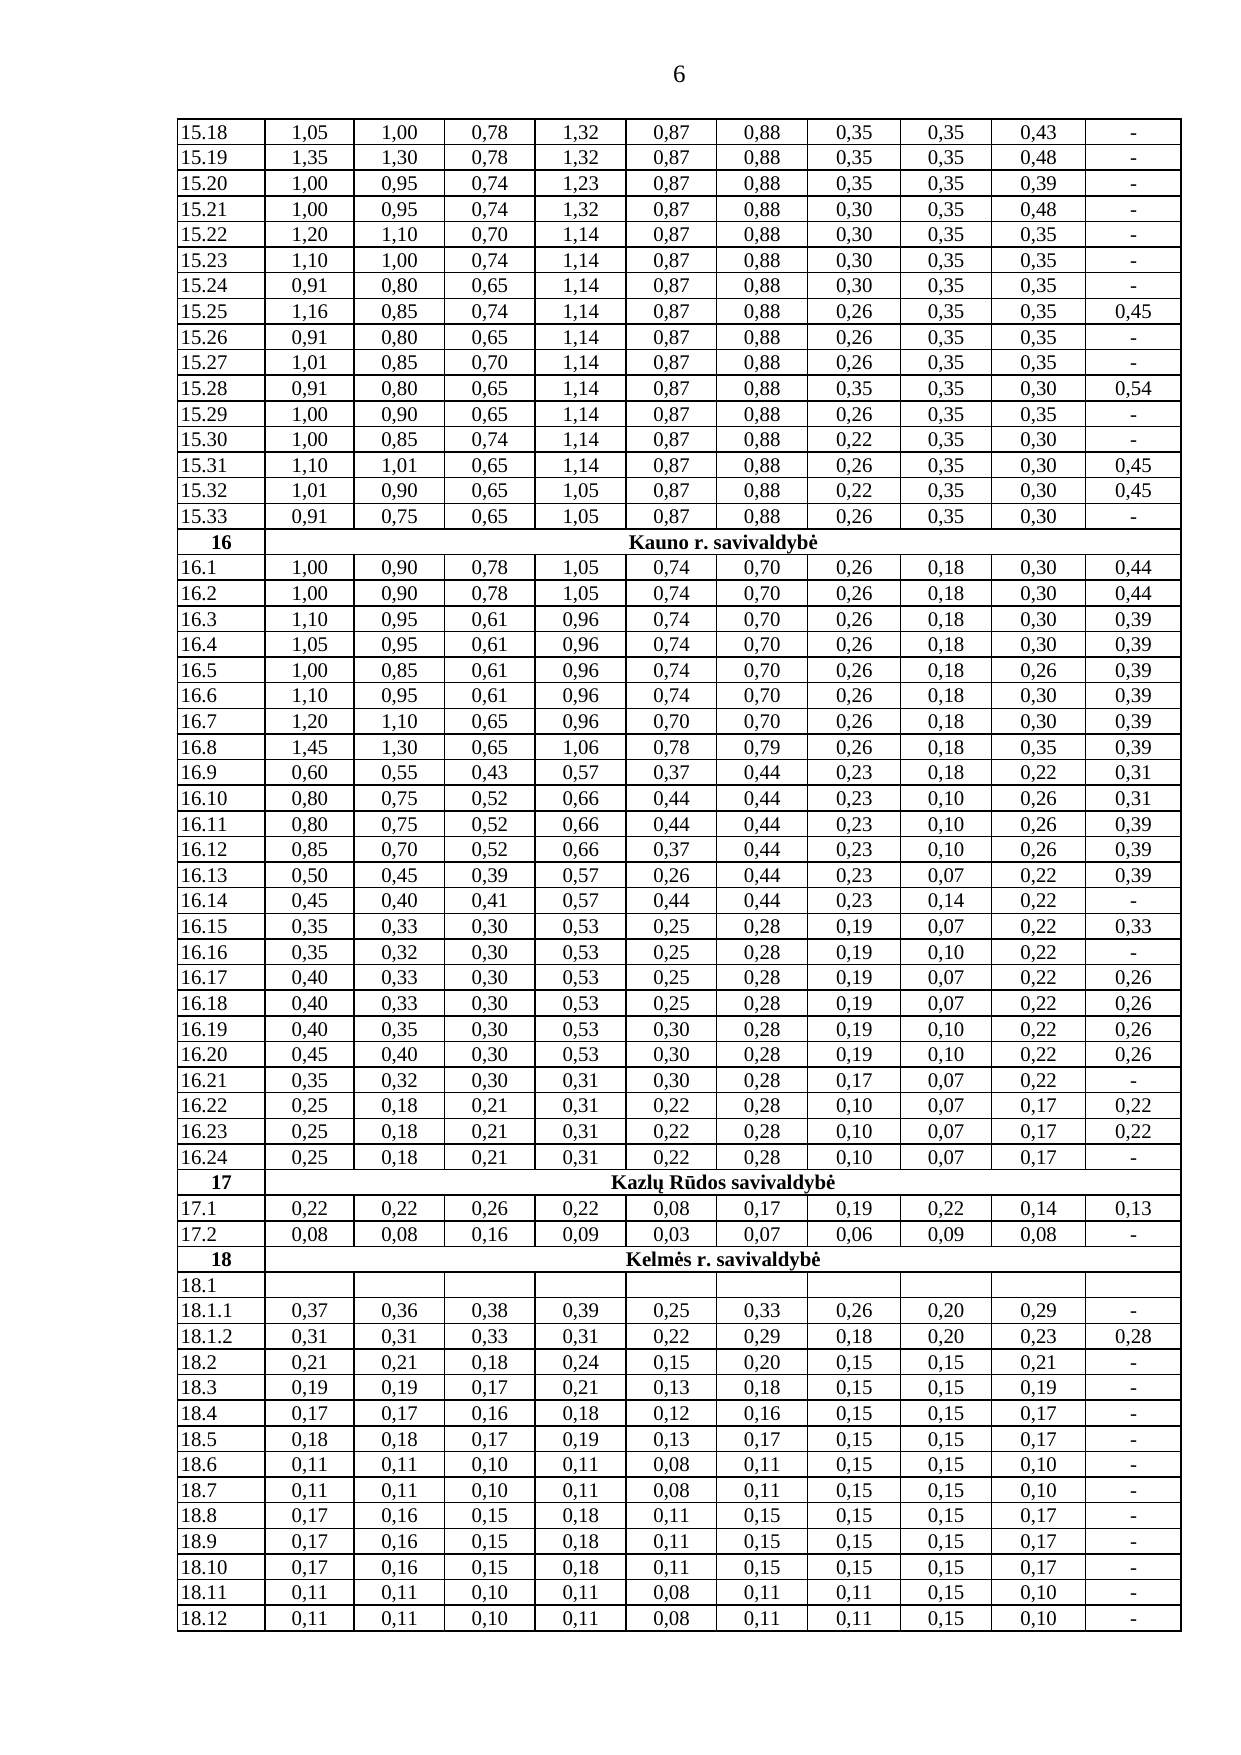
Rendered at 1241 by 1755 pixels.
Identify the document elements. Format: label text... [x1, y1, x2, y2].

table_cell 0,25 [266, 1119, 353, 1143]
table_cell 18.3 [178, 1375, 264, 1399]
table_cell 0,30 [808, 248, 900, 272]
table_cell 15.26 [178, 325, 264, 349]
table_cell 0,61 [445, 683, 534, 707]
table_cell 0,16 [445, 1401, 534, 1425]
table_cell 0,90 [355, 555, 444, 579]
table_cell 0,26 [1086, 965, 1180, 989]
table_cell 0,20 [901, 1324, 991, 1348]
table_cell 0,95 [355, 632, 444, 656]
table_cell 0,45 [266, 888, 353, 912]
table_cell 0,40 [355, 1042, 444, 1066]
table_cell 0,17 [266, 1555, 353, 1579]
table_cell 0,15 [717, 1503, 807, 1527]
table_cell - [1086, 145, 1180, 169]
table_cell 0,26 [808, 453, 900, 477]
table_cell 1,10 [266, 607, 353, 631]
table_cell 0,54 [1086, 376, 1180, 400]
table_cell 15.18 [178, 120, 264, 144]
table_cell 0,15 [445, 1529, 534, 1553]
table_cell 0,26 [1086, 1042, 1180, 1066]
table_cell [627, 1273, 716, 1297]
table_cell 15.25 [178, 299, 264, 323]
table_cell 1,01 [266, 478, 353, 502]
table_cell 0,15 [445, 1503, 534, 1527]
table_cell 0,18 [355, 1093, 444, 1117]
table_cell 0,07 [717, 1222, 807, 1246]
table_cell 0,10 [808, 1119, 900, 1143]
table_cell 0,30 [627, 1042, 716, 1066]
table_cell 0,26 [808, 607, 900, 631]
table_cell 0,08 [266, 1222, 353, 1246]
table_cell 0,66 [536, 837, 625, 861]
table_cell 0,74 [627, 607, 716, 631]
table_cell 16.10 [178, 786, 264, 810]
table_cell 0,36 [355, 1298, 444, 1322]
table_cell 0,87 [627, 427, 716, 451]
table_cell 0,30 [992, 683, 1085, 707]
table_cell 0,43 [992, 120, 1085, 144]
table_cell 0,23 [808, 888, 900, 912]
table_cell 0,11 [717, 1452, 807, 1476]
table_cell 0,53 [536, 1042, 625, 1066]
table_cell 0,30 [445, 991, 534, 1015]
table_cell - [1086, 402, 1180, 426]
table_cell 1,20 [266, 709, 353, 733]
table_cell 1,45 [266, 735, 353, 759]
table_cell 0,21 [445, 1093, 534, 1117]
table_cell 1,14 [536, 376, 625, 400]
table_cell 0,15 [445, 1555, 534, 1579]
table_cell 0,65 [445, 735, 534, 759]
table_cell 0,22 [808, 427, 900, 451]
table_cell 0,85 [355, 658, 444, 682]
table_cell 0,39 [536, 1298, 625, 1322]
table_cell 0,45 [1086, 299, 1180, 323]
table_cell 18.9 [178, 1529, 264, 1553]
table_cell 0,07 [901, 1119, 991, 1143]
table_cell 0,10 [992, 1452, 1085, 1476]
table_cell 0,74 [445, 427, 534, 451]
table_cell 0,31 [266, 1324, 353, 1348]
table_cell 0,29 [717, 1324, 807, 1348]
table_cell 0,35 [266, 914, 353, 938]
table_cell 0,95 [355, 197, 444, 221]
table_cell 0,35 [901, 171, 991, 195]
table_cell 0,31 [536, 1093, 625, 1117]
table_cell 0,61 [445, 607, 534, 631]
table_cell 0,06 [808, 1222, 900, 1246]
table_cell 0,18 [901, 632, 991, 656]
table_cell 0,25 [627, 940, 716, 964]
table_cell 0,30 [992, 376, 1085, 400]
table_cell 17.2 [178, 1222, 264, 1246]
table_cell 0,70 [627, 709, 716, 733]
table_cell 0,18 [536, 1529, 625, 1553]
table_cell 0,26 [808, 325, 900, 349]
table_cell 0,30 [992, 709, 1085, 733]
table_cell 0,26 [992, 837, 1085, 861]
table_cell 15.32 [178, 478, 264, 502]
table_cell 0,44 [1086, 555, 1180, 579]
table_cell 0,08 [627, 1580, 716, 1604]
table_cell 0,17 [266, 1401, 353, 1425]
table_cell 0,39 [1086, 735, 1180, 759]
table_cell 16.20 [178, 1042, 264, 1066]
table_cell 0,57 [536, 888, 625, 912]
table_cell 0,30 [992, 453, 1085, 477]
table_cell 0,66 [536, 812, 625, 836]
table_cell 0,39 [1086, 607, 1180, 631]
table_cell 0,18 [901, 607, 991, 631]
table_cell 0,22 [627, 1093, 716, 1117]
table_cell 0,91 [266, 376, 353, 400]
table_cell 0,11 [627, 1503, 716, 1527]
table_cell 0,35 [992, 325, 1085, 349]
table_cell 0,15 [901, 1478, 991, 1502]
table_cell 0,74 [627, 555, 716, 579]
table_cell 0,25 [627, 991, 716, 1015]
table_cell 0,88 [717, 197, 807, 221]
table_cell 0,70 [355, 837, 444, 861]
table_cell 0,45 [1086, 453, 1180, 477]
table_cell 0,88 [717, 427, 807, 451]
table_cell 0,25 [266, 1145, 353, 1169]
table_cell 0,28 [717, 940, 807, 964]
table_cell [266, 1273, 353, 1297]
table_cell 16.9 [178, 760, 264, 784]
table_cell 0,26 [445, 1196, 534, 1220]
table_cell 0,61 [445, 632, 534, 656]
table_cell - [1086, 504, 1180, 528]
table_cell 0,87 [627, 504, 716, 528]
table_cell 0,87 [627, 402, 716, 426]
table_cell 0,35 [901, 273, 991, 297]
table_cell 0,22 [627, 1145, 716, 1169]
table_cell 0,75 [355, 786, 444, 810]
table_cell 0,70 [717, 683, 807, 707]
table_cell 0,08 [627, 1452, 716, 1476]
table_cell 0,17 [992, 1503, 1085, 1527]
table_cell 0,87 [627, 299, 716, 323]
table_cell 16.15 [178, 914, 264, 938]
table_cell 0,48 [992, 145, 1085, 169]
table_cell 0,15 [901, 1401, 991, 1425]
table_cell 1,32 [536, 120, 625, 144]
table_cell 0,17 [355, 1401, 444, 1425]
table_cell 0,39 [1086, 709, 1180, 733]
table_cell 0,17 [266, 1503, 353, 1527]
table_cell 0,35 [901, 478, 991, 502]
table_cell 0,22 [808, 478, 900, 502]
table_cell 0,35 [901, 504, 991, 528]
table_cell 0,88 [717, 171, 807, 195]
table_cell 0,35 [901, 248, 991, 272]
table_cell 0,11 [536, 1452, 625, 1476]
table_cell 0,39 [1086, 683, 1180, 707]
table_cell 0,07 [901, 863, 991, 887]
table_cell 0,88 [717, 222, 807, 246]
table_cell 0,15 [901, 1350, 991, 1374]
table_cell 0,23 [808, 786, 900, 810]
table_cell 0,79 [717, 735, 807, 759]
table_cell 0,41 [445, 888, 534, 912]
table_cell 16 [178, 530, 264, 554]
table_cell [992, 1273, 1085, 1297]
table_cell - [1086, 1427, 1180, 1451]
table_cell 0,22 [266, 1196, 353, 1220]
table_cell 0,10 [901, 1017, 991, 1041]
table_cell 0,52 [445, 837, 534, 861]
table_cell - [1086, 427, 1180, 451]
table_cell 0,80 [266, 812, 353, 836]
table_cell 0,18 [901, 581, 991, 605]
table_cell 16.14 [178, 888, 264, 912]
table_cell 0,38 [445, 1298, 534, 1322]
table_cell 0,55 [355, 760, 444, 784]
table_cell 0,44 [627, 786, 716, 810]
table_cell 0,11 [266, 1478, 353, 1502]
table_cell - [1086, 1503, 1180, 1527]
table_cell 1,14 [536, 453, 625, 477]
table_cell 18.5 [178, 1427, 264, 1451]
table_cell 0,44 [717, 812, 807, 836]
table_cell 0,26 [808, 658, 900, 682]
table_cell 0,18 [536, 1503, 625, 1527]
table_cell 1,32 [536, 197, 625, 221]
table_cell 0,19 [808, 1042, 900, 1066]
table_cell 0,07 [901, 1145, 991, 1169]
table_cell 0,85 [355, 350, 444, 374]
table_cell 0,08 [627, 1606, 716, 1630]
table_cell 0,17 [992, 1427, 1085, 1451]
table_cell 0,74 [445, 248, 534, 272]
table_cell 0,35 [901, 427, 991, 451]
table_cell - [1086, 1298, 1180, 1322]
table_cell 0,08 [355, 1222, 444, 1246]
table_cell 0,45 [1086, 478, 1180, 502]
table_cell 1,30 [355, 735, 444, 759]
table_cell 16.5 [178, 658, 264, 682]
table_cell 0,96 [536, 658, 625, 682]
table_cell 1,00 [266, 581, 353, 605]
table_cell 0,16 [445, 1222, 534, 1246]
table_cell 0,53 [536, 940, 625, 964]
table_cell 0,25 [627, 914, 716, 938]
table_cell 0,15 [808, 1427, 900, 1451]
table_cell 0,30 [445, 940, 534, 964]
table_cell - [1086, 350, 1180, 374]
table_cell 0,19 [808, 1017, 900, 1041]
table_cell 0,35 [808, 145, 900, 169]
table_cell 0,18 [901, 735, 991, 759]
table_cell 0,18 [901, 658, 991, 682]
table_cell 0,88 [717, 120, 807, 144]
table_cell 0,44 [717, 786, 807, 810]
table_cell 0,11 [355, 1478, 444, 1502]
table_cell - [1086, 120, 1180, 144]
table_cell 0,26 [992, 786, 1085, 810]
table_cell 16.17 [178, 965, 264, 989]
table_cell 18.7 [178, 1478, 264, 1502]
table_cell 0,15 [627, 1350, 716, 1374]
table_cell 0,11 [627, 1529, 716, 1553]
table_cell 0,35 [992, 735, 1085, 759]
table_cell 0,10 [445, 1478, 534, 1502]
table_cell 15.19 [178, 145, 264, 169]
table_cell 0,21 [445, 1119, 534, 1143]
table_cell 0,28 [717, 965, 807, 989]
table_cell 0,87 [627, 376, 716, 400]
table_cell 0,74 [627, 683, 716, 707]
table_cell 0,10 [445, 1580, 534, 1604]
table_cell 0,80 [266, 786, 353, 810]
table_cell 0,18 [266, 1427, 353, 1451]
table_cell [355, 1273, 444, 1297]
table_cell 0,19 [808, 965, 900, 989]
table_cell 0,88 [717, 478, 807, 502]
table_cell - [1086, 1401, 1180, 1425]
table_cell [445, 1273, 534, 1297]
table_cell 0,52 [445, 786, 534, 810]
table_cell 0,26 [808, 581, 900, 605]
table_cell 15.28 [178, 376, 264, 400]
table_cell 0,18 [445, 1350, 534, 1374]
table_cell 0,19 [992, 1375, 1085, 1399]
table_cell 1,05 [536, 555, 625, 579]
table_cell 0,22 [1086, 1093, 1180, 1117]
table_cell - [1086, 1145, 1180, 1169]
table_cell 0,88 [717, 350, 807, 374]
table_cell 0,85 [355, 427, 444, 451]
table_cell 0,26 [808, 735, 900, 759]
table_cell 0,96 [536, 607, 625, 631]
table_cell 15.21 [178, 197, 264, 221]
table_cell 0,18 [536, 1555, 625, 1579]
table_cell 0,88 [717, 325, 807, 349]
table_cell 0,78 [627, 735, 716, 759]
table_cell 0,20 [901, 1298, 991, 1322]
table_cell 0,15 [901, 1427, 991, 1451]
table_cell 16.8 [178, 735, 264, 759]
table_cell 0,87 [627, 197, 716, 221]
table_cell 0,74 [445, 299, 534, 323]
table_cell 0,33 [355, 991, 444, 1015]
table_cell 0,18 [901, 555, 991, 579]
table_cell 1,00 [266, 427, 353, 451]
table_cell 0,22 [992, 888, 1085, 912]
table_cell 0,65 [445, 504, 534, 528]
table_cell 0,16 [355, 1503, 444, 1527]
table_cell 0,75 [355, 812, 444, 836]
table_cell 16.21 [178, 1068, 264, 1092]
table_cell 1,00 [355, 120, 444, 144]
table_cell 15.22 [178, 222, 264, 246]
table_cell 0,19 [808, 914, 900, 938]
table_cell - [1086, 1452, 1180, 1476]
table_cell 0,09 [536, 1222, 625, 1246]
table_cell 0,91 [266, 504, 353, 528]
table_cell 0,08 [992, 1222, 1085, 1246]
table_cell 0,12 [627, 1401, 716, 1425]
table_cell 0,22 [992, 940, 1085, 964]
table_cell 0,21 [355, 1350, 444, 1374]
table_cell 0,10 [901, 837, 991, 861]
table_cell 0,43 [445, 760, 534, 784]
table_cell 0,95 [355, 607, 444, 631]
table_cell 1,05 [536, 504, 625, 528]
table_cell 0,17 [808, 1068, 900, 1092]
table_cell 0,11 [536, 1606, 625, 1630]
table_cell 0,26 [808, 350, 900, 374]
table_cell 0,11 [355, 1580, 444, 1604]
table_cell 0,08 [627, 1196, 716, 1220]
table_cell 0,52 [445, 812, 534, 836]
table_cell 0,25 [627, 1298, 716, 1322]
table_cell 0,10 [901, 940, 991, 964]
table_cell 0,30 [992, 581, 1085, 605]
table_cell 0,15 [717, 1555, 807, 1579]
table_cell 0,15 [901, 1555, 991, 1579]
table_cell 0,50 [266, 863, 353, 887]
table_cell - [1086, 1529, 1180, 1553]
table_cell 0,30 [445, 914, 534, 938]
table_cell 0,80 [355, 376, 444, 400]
table_cell 18.12 [178, 1606, 264, 1630]
table_cell 0,18 [901, 709, 991, 733]
table_cell 0,22 [627, 1324, 716, 1348]
table_cell 0,28 [717, 1068, 807, 1092]
table_cell 0,35 [901, 376, 991, 400]
table_cell 0,11 [808, 1606, 900, 1630]
table_cell 1,05 [536, 581, 625, 605]
table_cell 0,11 [266, 1580, 353, 1604]
table_cell 1,14 [536, 248, 625, 272]
table_cell 0,33 [355, 914, 444, 938]
table_cell 0,11 [536, 1478, 625, 1502]
table_cell 0,45 [355, 863, 444, 887]
table_cell 1,00 [266, 197, 353, 221]
table_cell 0,87 [627, 350, 716, 374]
table_cell 0,33 [445, 1324, 534, 1348]
table_cell 0,35 [992, 402, 1085, 426]
table_cell 0,74 [445, 197, 534, 221]
table_cell [536, 1273, 625, 1297]
table_cell 1,10 [355, 709, 444, 733]
table_cell 1,20 [266, 222, 353, 246]
table_cell 0,30 [992, 555, 1085, 579]
table_cell 0,44 [717, 760, 807, 784]
table_cell 0,28 [717, 1119, 807, 1143]
table_cell 0,17 [992, 1401, 1085, 1425]
table_cell 0,61 [445, 658, 534, 682]
table_cell 0,39 [1086, 658, 1180, 682]
table_cell 0,30 [445, 965, 534, 989]
table_cell 0,32 [355, 1068, 444, 1092]
table_cell 0,87 [627, 248, 716, 272]
table_cell 0,26 [808, 683, 900, 707]
table_cell 0,53 [536, 965, 625, 989]
table_cell - [1086, 222, 1180, 246]
table_cell 18.11 [178, 1580, 264, 1604]
table_cell 0,44 [627, 888, 716, 912]
table_cell 0,87 [627, 478, 716, 502]
table_cell 0,35 [808, 376, 900, 400]
table_cell 16.19 [178, 1017, 264, 1041]
table_cell 0,19 [536, 1427, 625, 1451]
table_cell 0,39 [1086, 863, 1180, 887]
table_cell 0,08 [627, 1478, 716, 1502]
table_cell 0,15 [808, 1350, 900, 1374]
table_cell - [1086, 1068, 1180, 1092]
table_cell 0,48 [992, 197, 1085, 221]
table_cell 0,60 [266, 760, 353, 784]
table_cell 0,30 [808, 222, 900, 246]
table_cell 0,10 [992, 1580, 1085, 1604]
table_cell 0,90 [355, 478, 444, 502]
table_cell 18.2 [178, 1350, 264, 1374]
table_cell 0,30 [808, 273, 900, 297]
table_cell 0,30 [445, 1042, 534, 1066]
table_cell 0,53 [536, 914, 625, 938]
table_cell 15.31 [178, 453, 264, 477]
table_cell 0,39 [1086, 812, 1180, 836]
table_cell 15.29 [178, 402, 264, 426]
table_cell 1,14 [536, 325, 625, 349]
table_cell - [1086, 940, 1180, 964]
table_cell Kauno r. savivaldybė [266, 530, 1180, 554]
table_cell 17.1 [178, 1196, 264, 1220]
table_cell 0,65 [445, 376, 534, 400]
table_cell 0,17 [992, 1555, 1085, 1579]
table_cell 0,17 [445, 1427, 534, 1451]
table_cell 18.4 [178, 1401, 264, 1425]
table_cell 16.2 [178, 581, 264, 605]
table_cell 0,31 [1086, 760, 1180, 784]
table_cell 0,15 [808, 1478, 900, 1502]
table_cell 0,26 [808, 555, 900, 579]
table_cell 0,22 [992, 1068, 1085, 1092]
table_cell 15.30 [178, 427, 264, 451]
table_cell 0,35 [901, 453, 991, 477]
table_cell 0,19 [808, 991, 900, 1015]
table_cell 1,00 [266, 402, 353, 426]
table_cell 18 [178, 1247, 264, 1271]
table_cell 0,29 [992, 1298, 1085, 1322]
table_cell 0,11 [627, 1555, 716, 1579]
table_cell 0,35 [992, 350, 1085, 374]
table_cell 0,15 [808, 1401, 900, 1425]
table_cell 0,88 [717, 299, 807, 323]
table_cell 0,33 [1086, 914, 1180, 938]
table_cell 0,10 [445, 1452, 534, 1476]
table_cell 1,00 [266, 658, 353, 682]
table_cell 0,18 [355, 1119, 444, 1143]
table_cell 0,10 [992, 1478, 1085, 1502]
table_cell 0,22 [627, 1119, 716, 1143]
table_cell 0,57 [536, 760, 625, 784]
table_cell 0,75 [355, 504, 444, 528]
table_cell 0,30 [992, 607, 1085, 631]
table_cell 0,65 [445, 273, 534, 297]
table_cell 0,37 [266, 1298, 353, 1322]
table_cell 0,28 [717, 1145, 807, 1169]
table_cell 0,18 [717, 1375, 807, 1399]
table_cell 0,70 [717, 555, 807, 579]
table_cell 0,15 [808, 1452, 900, 1476]
table_cell 16.12 [178, 837, 264, 861]
table_cell 1,10 [266, 683, 353, 707]
table_cell 0,70 [717, 658, 807, 682]
table_cell 1,10 [355, 222, 444, 246]
table_cell 0,35 [808, 120, 900, 144]
table_cell 0,26 [1086, 991, 1180, 1015]
table_cell 0,45 [266, 1042, 353, 1066]
table_cell 0,19 [808, 1196, 900, 1220]
table_cell 18.10 [178, 1555, 264, 1579]
table_cell 0,30 [627, 1017, 716, 1041]
table_cell 1,16 [266, 299, 353, 323]
table_cell 0,30 [992, 427, 1085, 451]
table_cell 16.7 [178, 709, 264, 733]
table_cell 0,96 [536, 709, 625, 733]
table_cell 0,28 [1086, 1324, 1180, 1348]
table_cell 0,87 [627, 120, 716, 144]
table_cell 18.1.2 [178, 1324, 264, 1348]
table_cell 0,17 [992, 1145, 1085, 1169]
table_cell 0,20 [717, 1350, 807, 1374]
table_cell 0,87 [627, 222, 716, 246]
table_cell 0,10 [901, 812, 991, 836]
table_cell 0,80 [355, 325, 444, 349]
table_cell 0,53 [536, 1017, 625, 1041]
table_cell 0,17 [992, 1093, 1085, 1117]
table_cell 0,40 [266, 991, 353, 1015]
table_cell 16.24 [178, 1145, 264, 1169]
table_cell 0,16 [717, 1401, 807, 1425]
table_cell 0,11 [355, 1452, 444, 1476]
table_cell 15.27 [178, 350, 264, 374]
table_cell 0,13 [627, 1427, 716, 1451]
table_cell 0,39 [992, 171, 1085, 195]
table_cell 0,96 [536, 632, 625, 656]
table_cell 0,17 [266, 1529, 353, 1553]
table_cell 0,96 [536, 683, 625, 707]
table_cell 15.33 [178, 504, 264, 528]
table_cell 0,26 [808, 632, 900, 656]
table_cell 0,91 [266, 273, 353, 297]
table_cell 16.11 [178, 812, 264, 836]
table_cell 0,35 [266, 1068, 353, 1092]
table_cell 0,22 [536, 1196, 625, 1220]
table_cell 0,44 [627, 812, 716, 836]
table_cell 0,10 [808, 1093, 900, 1117]
table_cell 0,37 [627, 760, 716, 784]
table_cell 0,33 [355, 965, 444, 989]
table_cell 0,35 [992, 222, 1085, 246]
table_cell 0,11 [536, 1580, 625, 1604]
table_cell 0,35 [992, 273, 1085, 297]
table_cell - [1086, 1375, 1180, 1399]
table_cell 0,22 [355, 1196, 444, 1220]
table_cell 0,11 [717, 1580, 807, 1604]
table_cell 0,15 [901, 1503, 991, 1527]
table_cell 0,07 [901, 914, 991, 938]
table_cell 0,22 [992, 914, 1085, 938]
table_cell 0,35 [901, 350, 991, 374]
table_cell - [1086, 1606, 1180, 1630]
table_cell 0,22 [1086, 1119, 1180, 1143]
table_cell 0,19 [355, 1375, 444, 1399]
table_cell 0,15 [901, 1375, 991, 1399]
table_cell 0,15 [808, 1503, 900, 1527]
table_cell 0,66 [536, 786, 625, 810]
table_cell 0,10 [808, 1145, 900, 1169]
table_cell 0,17 [717, 1427, 807, 1451]
table_cell 0,17 [992, 1119, 1085, 1143]
table_cell 0,10 [992, 1606, 1085, 1630]
table_cell 0,40 [266, 965, 353, 989]
table_cell 0,17 [717, 1196, 807, 1220]
table_cell 0,44 [1086, 581, 1180, 605]
table_cell 18.6 [178, 1452, 264, 1476]
table_cell 0,44 [717, 888, 807, 912]
table_cell 1,05 [266, 120, 353, 144]
table_cell 0,31 [536, 1119, 625, 1143]
table_cell 0,13 [1086, 1196, 1180, 1220]
table_cell 0,07 [901, 991, 991, 1015]
table_cell 0,07 [901, 965, 991, 989]
table_cell 17 [178, 1170, 264, 1194]
table_cell 0,35 [992, 299, 1085, 323]
table_cell 0,18 [355, 1427, 444, 1451]
table_cell 0,28 [717, 914, 807, 938]
table_cell 0,87 [627, 171, 716, 195]
table_cell 0,15 [901, 1580, 991, 1604]
table_cell 0,26 [808, 504, 900, 528]
table_cell 0,65 [445, 402, 534, 426]
table_cell 0,11 [808, 1580, 900, 1604]
table_cell 0,35 [355, 1017, 444, 1041]
table_cell 0,70 [717, 709, 807, 733]
table_cell 0,10 [901, 1042, 991, 1066]
table_cell 0,88 [717, 453, 807, 477]
table_cell 0,07 [901, 1093, 991, 1117]
table_cell 0,70 [717, 632, 807, 656]
table_cell 1,00 [266, 171, 353, 195]
table_cell 0,30 [992, 504, 1085, 528]
table_cell 0,26 [808, 1298, 900, 1322]
table_cell 1,14 [536, 402, 625, 426]
table_cell 0,28 [717, 991, 807, 1015]
table_cell 1,05 [266, 632, 353, 656]
table_cell - [1086, 1580, 1180, 1604]
table_cell 0,35 [901, 197, 991, 221]
table_cell Kazlų Rūdos savivaldybė [266, 1170, 1180, 1194]
table_cell 0,16 [355, 1529, 444, 1553]
table_cell 0,18 [901, 760, 991, 784]
table_cell 1,14 [536, 222, 625, 246]
table_cell 0,31 [536, 1324, 625, 1348]
table_cell 15.20 [178, 171, 264, 195]
table_cell 0,17 [445, 1375, 534, 1399]
table_cell 0,31 [536, 1068, 625, 1092]
table_cell 0,35 [901, 222, 991, 246]
table_cell 0,24 [536, 1350, 625, 1374]
table_cell 0,11 [266, 1606, 353, 1630]
table_cell 15.23 [178, 248, 264, 272]
table_cell 1,32 [536, 145, 625, 169]
table_cell 0,22 [992, 760, 1085, 784]
table_cell 0,18 [901, 683, 991, 707]
table_cell 0,78 [445, 581, 534, 605]
table_cell 0,88 [717, 273, 807, 297]
table_cell 0,26 [808, 402, 900, 426]
table_cell 0,13 [627, 1375, 716, 1399]
table_cell 0,88 [717, 376, 807, 400]
table_cell 0,22 [992, 1017, 1085, 1041]
table_cell 1,14 [536, 273, 625, 297]
table_cell 0,74 [627, 632, 716, 656]
table_cell - [1086, 171, 1180, 195]
table_cell 18.1.1 [178, 1298, 264, 1322]
table_cell 0,15 [808, 1529, 900, 1553]
table_cell 0,16 [355, 1555, 444, 1579]
table_cell 0,19 [808, 940, 900, 964]
table_cell 1,01 [266, 350, 353, 374]
table_cell 0,21 [445, 1145, 534, 1169]
table_cell - [1086, 1555, 1180, 1579]
table_cell 0,37 [627, 837, 716, 861]
table_cell 0,21 [536, 1375, 625, 1399]
table_cell 0,40 [266, 1017, 353, 1041]
table_cell [808, 1273, 900, 1297]
table_cell 0,30 [808, 197, 900, 221]
table_cell 16.18 [178, 991, 264, 1015]
table_cell 0,23 [808, 812, 900, 836]
table_cell 0,70 [445, 222, 534, 246]
table_cell 0,23 [992, 1324, 1085, 1348]
table_cell - [1086, 325, 1180, 349]
table_cell 0,30 [992, 478, 1085, 502]
table_cell 0,87 [627, 325, 716, 349]
table_cell 0,31 [536, 1145, 625, 1169]
table_cell 0,65 [445, 709, 534, 733]
table_cell 0,09 [901, 1222, 991, 1246]
table_cell 0,25 [627, 965, 716, 989]
table_cell 0,26 [627, 863, 716, 887]
table_cell 0,15 [808, 1555, 900, 1579]
table_cell 0,90 [355, 402, 444, 426]
table_cell 0,78 [445, 120, 534, 144]
table_cell 0,22 [992, 1042, 1085, 1066]
table_cell 0,23 [808, 863, 900, 887]
table_cell 16.23 [178, 1119, 264, 1143]
table_cell 0,35 [266, 940, 353, 964]
table_cell 0,32 [355, 940, 444, 964]
table_cell 1,06 [536, 735, 625, 759]
table_cell 0,11 [266, 1452, 353, 1476]
table_cell 1,10 [266, 248, 353, 272]
table_cell 1,14 [536, 427, 625, 451]
table_cell 1,00 [266, 555, 353, 579]
table_cell 0,44 [717, 837, 807, 861]
table_cell 0,14 [992, 1196, 1085, 1220]
table_cell 16.4 [178, 632, 264, 656]
table_cell - [1086, 1478, 1180, 1502]
table_cell 0,80 [355, 273, 444, 297]
table_cell 0,21 [266, 1350, 353, 1374]
table_cell 0,35 [901, 145, 991, 169]
table_cell 0,74 [627, 658, 716, 682]
table_cell 0,03 [627, 1222, 716, 1246]
table_cell 0,30 [627, 1068, 716, 1092]
table_cell 1,00 [355, 248, 444, 272]
table_cell Kelmės r. savivaldybė [266, 1247, 1180, 1271]
table_cell 0,21 [992, 1350, 1085, 1374]
table_cell 16.22 [178, 1093, 264, 1117]
table_cell 0,91 [266, 325, 353, 349]
table_cell 16.16 [178, 940, 264, 964]
table_cell 16.1 [178, 555, 264, 579]
table_cell 0,88 [717, 504, 807, 528]
table_cell [1086, 1273, 1180, 1297]
table_cell 0,25 [266, 1093, 353, 1117]
table_cell 0,11 [717, 1478, 807, 1502]
table_cell 0,18 [808, 1324, 900, 1348]
table_cell 0,26 [1086, 1017, 1180, 1041]
table_cell 0,17 [992, 1529, 1085, 1553]
table_cell 1,14 [536, 299, 625, 323]
table_cell 0,35 [992, 248, 1085, 272]
table_cell 0,22 [901, 1196, 991, 1220]
table_cell 0,10 [901, 786, 991, 810]
table_cell 0,44 [717, 863, 807, 887]
table_cell 0,70 [445, 350, 534, 374]
table_cell 0,35 [808, 171, 900, 195]
table_cell 0,74 [445, 171, 534, 195]
table_cell 0,31 [355, 1324, 444, 1348]
table_cell 0,22 [992, 863, 1085, 887]
table_cell 0,35 [901, 325, 991, 349]
table_cell 0,30 [445, 1068, 534, 1092]
table_cell 0,31 [1086, 786, 1180, 810]
table_cell 15.24 [178, 273, 264, 297]
table_cell 0,39 [1086, 837, 1180, 861]
table_cell 0,14 [901, 888, 991, 912]
table_cell - [1086, 273, 1180, 297]
table_cell 0,15 [901, 1529, 991, 1553]
table_cell [717, 1273, 807, 1297]
table_cell 0,90 [355, 581, 444, 605]
table_cell 0,15 [901, 1452, 991, 1476]
table_cell 0,30 [992, 632, 1085, 656]
table_cell 0,70 [717, 581, 807, 605]
table_cell 0,19 [266, 1375, 353, 1399]
table_cell 0,39 [1086, 632, 1180, 656]
table_cell 0,11 [355, 1606, 444, 1630]
table_cell 0,57 [536, 863, 625, 887]
table_cell 0,65 [445, 478, 534, 502]
table_cell 0,28 [717, 1093, 807, 1117]
table_cell 0,35 [901, 402, 991, 426]
table_cell 18.1 [178, 1273, 264, 1297]
table_cell 1,23 [536, 171, 625, 195]
table_cell 0,28 [717, 1017, 807, 1041]
table_cell 16.13 [178, 863, 264, 887]
table_cell 0,85 [266, 837, 353, 861]
table_cell - [1086, 888, 1180, 912]
table_cell 1,01 [355, 453, 444, 477]
table_cell 0,95 [355, 683, 444, 707]
table_cell 0,15 [808, 1375, 900, 1399]
table_cell 0,26 [992, 658, 1085, 682]
table_cell 0,23 [808, 837, 900, 861]
table_cell 0,78 [445, 555, 534, 579]
table_cell 0,33 [717, 1298, 807, 1322]
table_cell 0,30 [445, 1017, 534, 1041]
table_cell 0,35 [901, 120, 991, 144]
table_cell 0,53 [536, 991, 625, 1015]
table_cell 0,18 [536, 1401, 625, 1425]
table_cell 0,78 [445, 145, 534, 169]
table_cell 1,14 [536, 350, 625, 374]
table_cell - [1086, 1350, 1180, 1374]
table_cell 0,65 [445, 453, 534, 477]
table_cell 18.8 [178, 1503, 264, 1527]
table_cell 0,23 [808, 760, 900, 784]
table_cell 0,22 [992, 965, 1085, 989]
table_cell 0,40 [355, 888, 444, 912]
table_cell 0,15 [717, 1529, 807, 1553]
table_cell 16.3 [178, 607, 264, 631]
table_cell 0,07 [901, 1068, 991, 1092]
table_cell 0,74 [627, 581, 716, 605]
table_cell 0,85 [355, 299, 444, 323]
table_cell 0,88 [717, 248, 807, 272]
table_cell 0,87 [627, 145, 716, 169]
table_cell 0,26 [808, 709, 900, 733]
table_cell 0,18 [355, 1145, 444, 1169]
table_cell 0,65 [445, 325, 534, 349]
table_cell - [1086, 1222, 1180, 1246]
table_cell 0,87 [627, 273, 716, 297]
table_cell 0,95 [355, 171, 444, 195]
table_cell - [1086, 197, 1180, 221]
table_cell 1,10 [266, 453, 353, 477]
table_cell 0,70 [717, 607, 807, 631]
table_cell 0,35 [901, 299, 991, 323]
table_cell 0,28 [717, 1042, 807, 1066]
table_cell 1,05 [536, 478, 625, 502]
table_cell 0,11 [717, 1606, 807, 1630]
table_cell 0,39 [445, 863, 534, 887]
table_cell 1,35 [266, 145, 353, 169]
table_cell 0,22 [992, 991, 1085, 1015]
table_cell 1,30 [355, 145, 444, 169]
table_cell [901, 1273, 991, 1297]
table_cell 0,87 [627, 453, 716, 477]
table_cell 0,26 [808, 299, 900, 323]
table_cell 0,15 [901, 1606, 991, 1630]
table_cell 0,88 [717, 402, 807, 426]
table_cell 16.6 [178, 683, 264, 707]
table_cell 0,26 [992, 812, 1085, 836]
table_cell 0,88 [717, 145, 807, 169]
table_cell - [1086, 248, 1180, 272]
table_cell 0,10 [445, 1606, 534, 1630]
